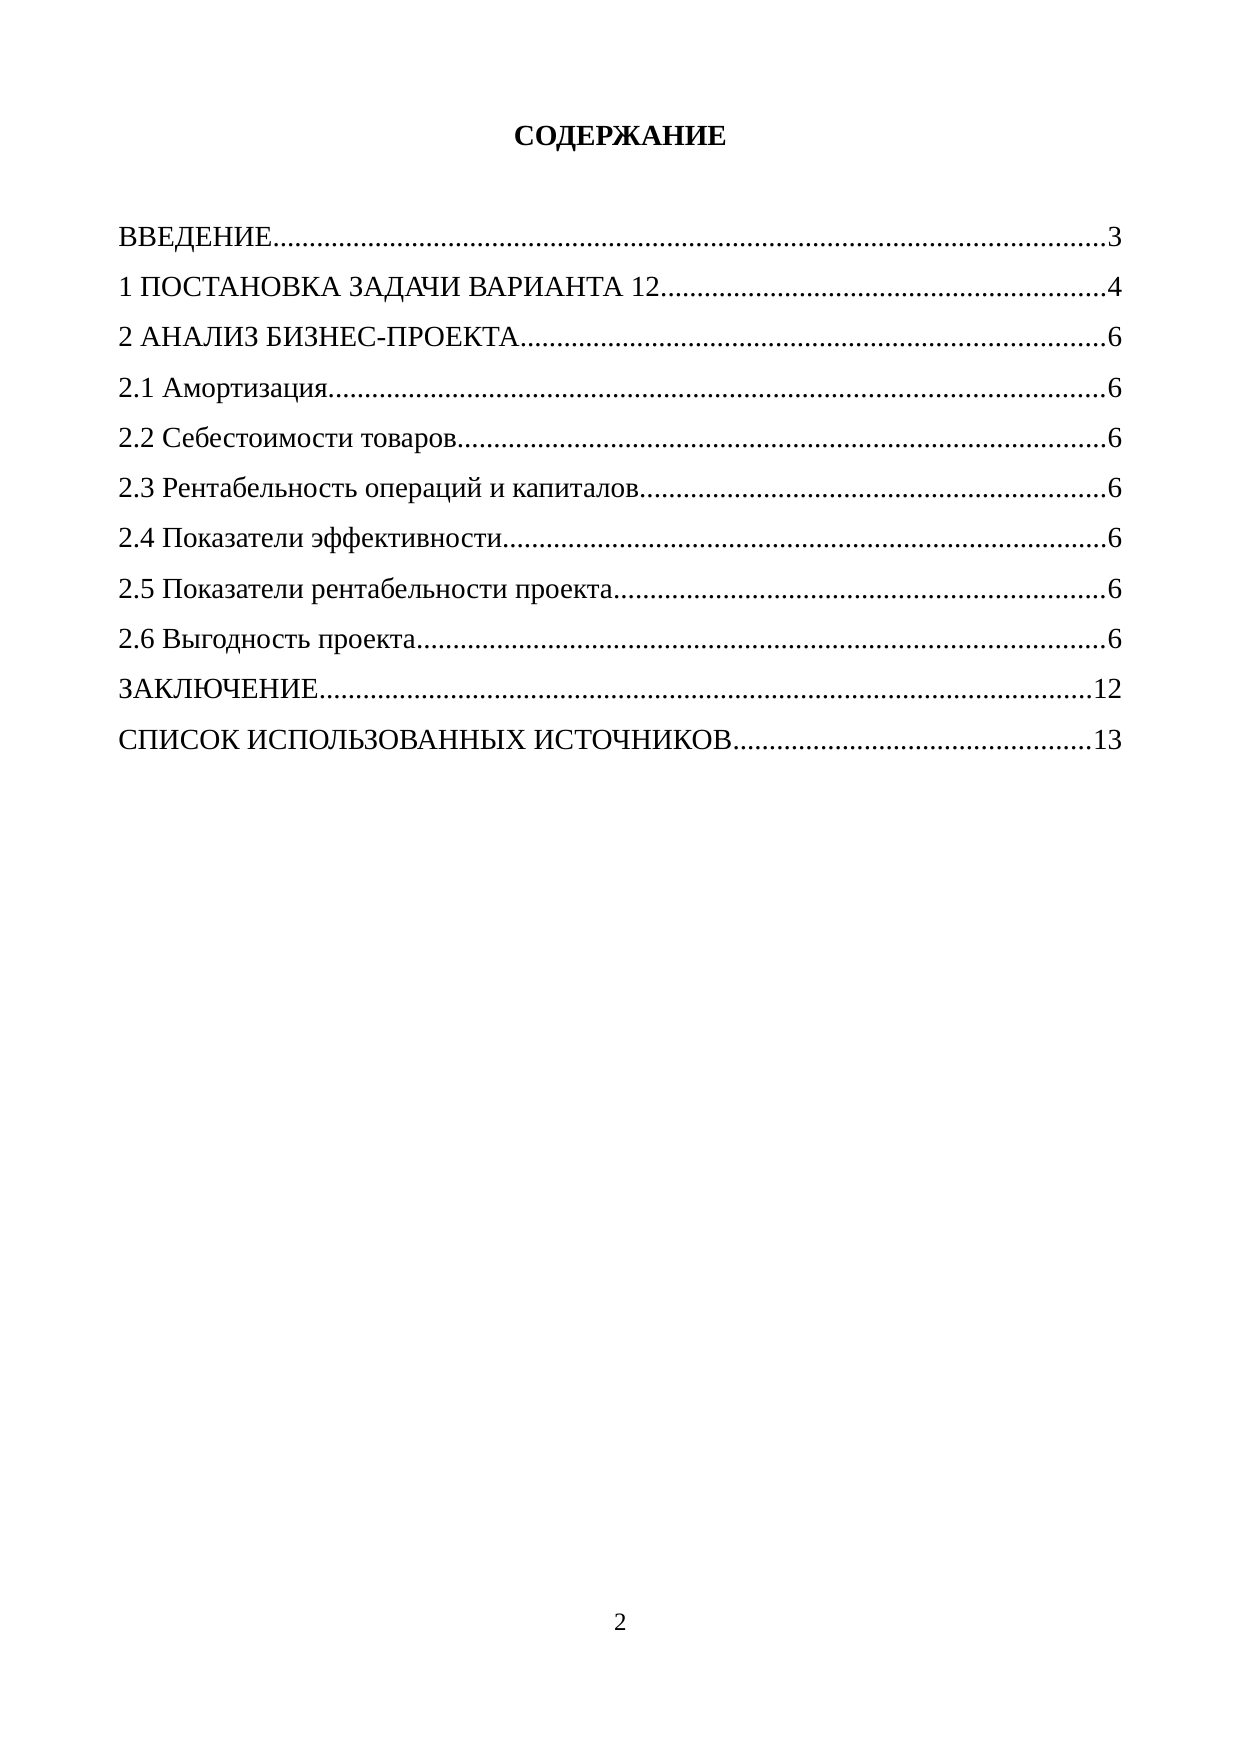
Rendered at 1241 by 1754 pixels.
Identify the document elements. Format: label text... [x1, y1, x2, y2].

text 2.6 Выгодность проекта 6 [118, 621, 1122, 655]
text 2.1 Амортизация 6 [118, 370, 1122, 403]
text 2.3 Рентабельность операций и капиталов 6 [118, 470, 1122, 504]
text 2.5 Показатели рентабельности проекта 6 [118, 571, 1122, 604]
text 1 ПОСТАНОВКА ЗАДАЧИ ВАРИАНТА 12 4 [118, 269, 1122, 303]
text СПИСОК ИСПОЛЬЗОВАННЫХ ИСТОЧНИКОВ 13 [118, 722, 1122, 755]
text 2.2 Себестоимости товаров 6 [118, 420, 1122, 453]
subtitle СОДЕРЖАНИЕ [118, 118, 1122, 152]
text ВВЕДЕНИЕ 3 [118, 219, 1122, 252]
text 2 АНАЛИЗ БИЗНЕС-ПРОЕКТА 6 [118, 319, 1122, 353]
text 2.4 Показатели эффективности 6 [118, 521, 1122, 554]
text ЗАКЛЮЧЕНИЕ 12 [118, 672, 1122, 705]
